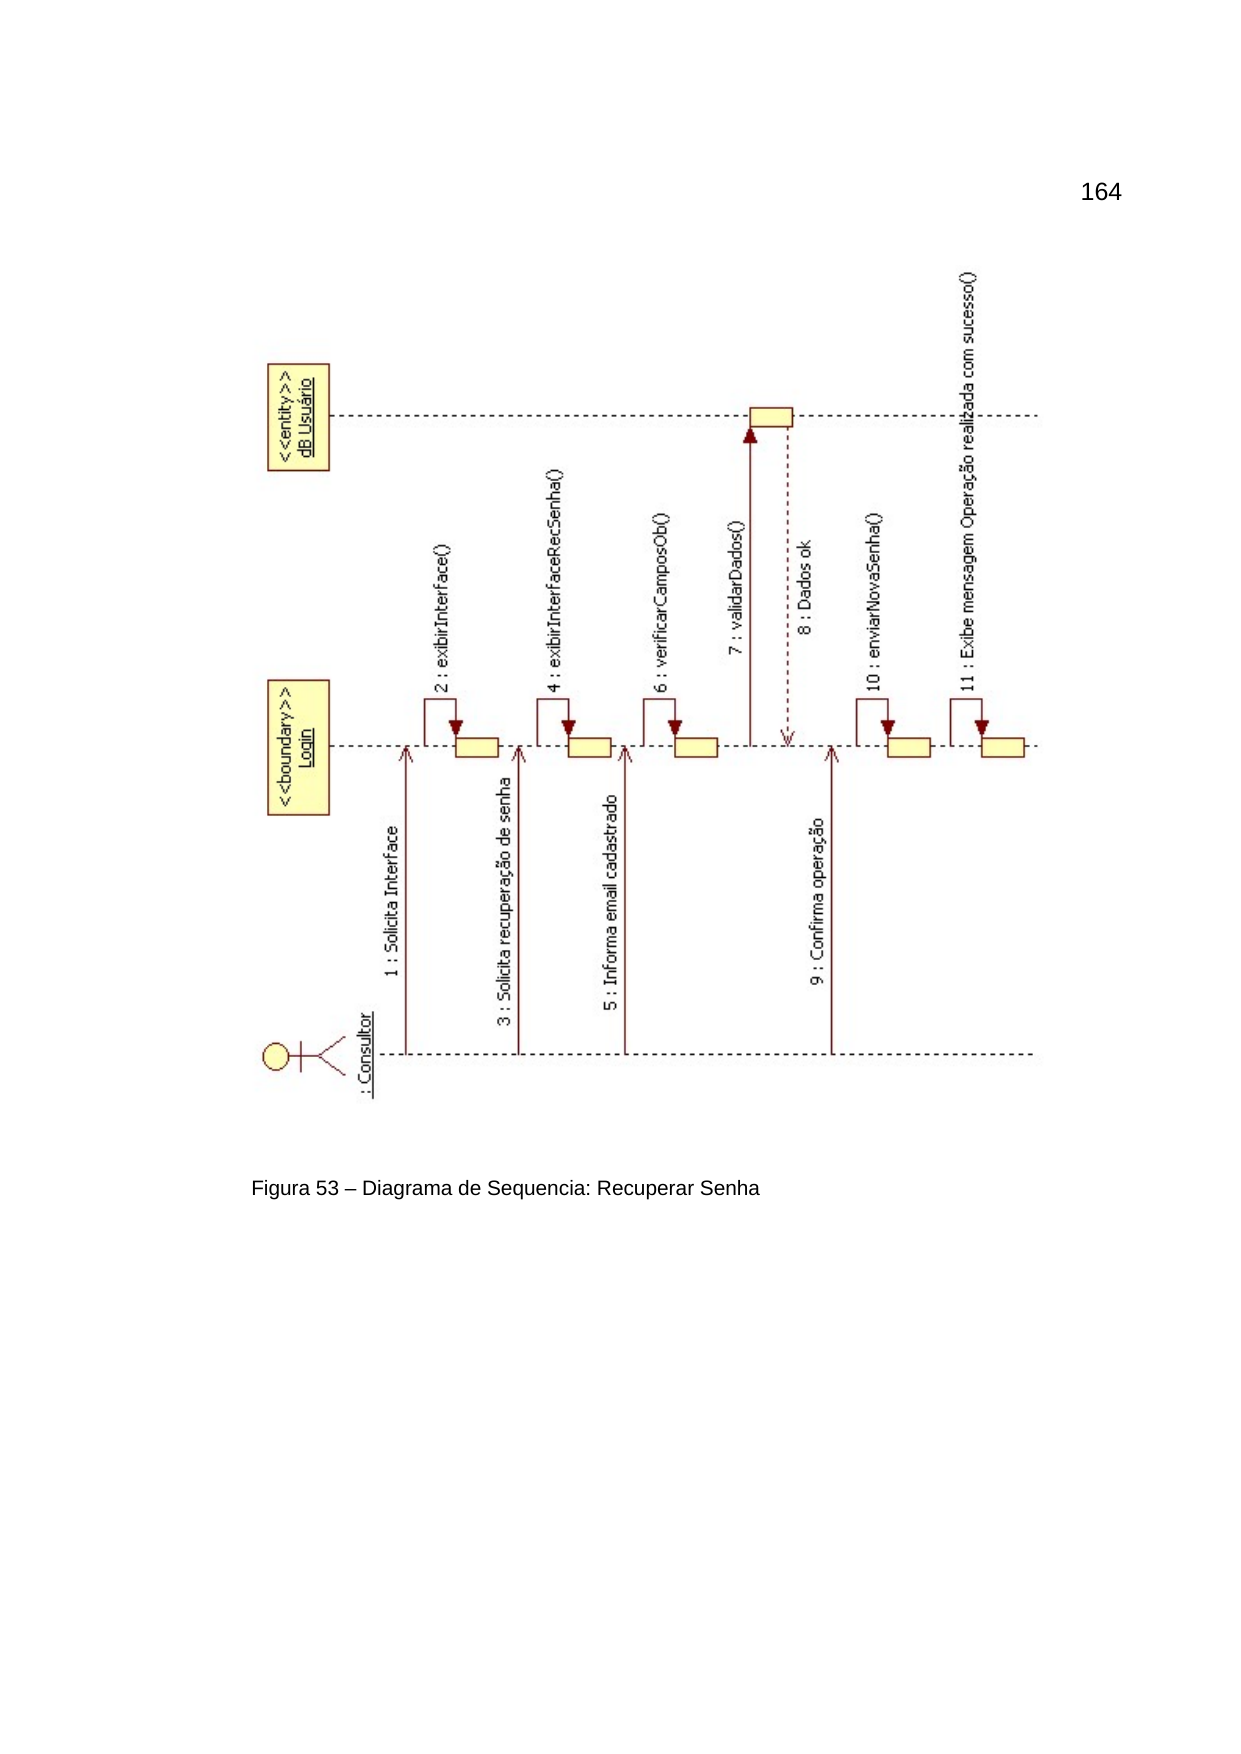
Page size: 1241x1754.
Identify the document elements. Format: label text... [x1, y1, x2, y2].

picture [230, 265, 1069, 1165]
text Figura 53 – Diagrama de Sequencia: Recuperar Senha [177, 1165, 1122, 1200]
